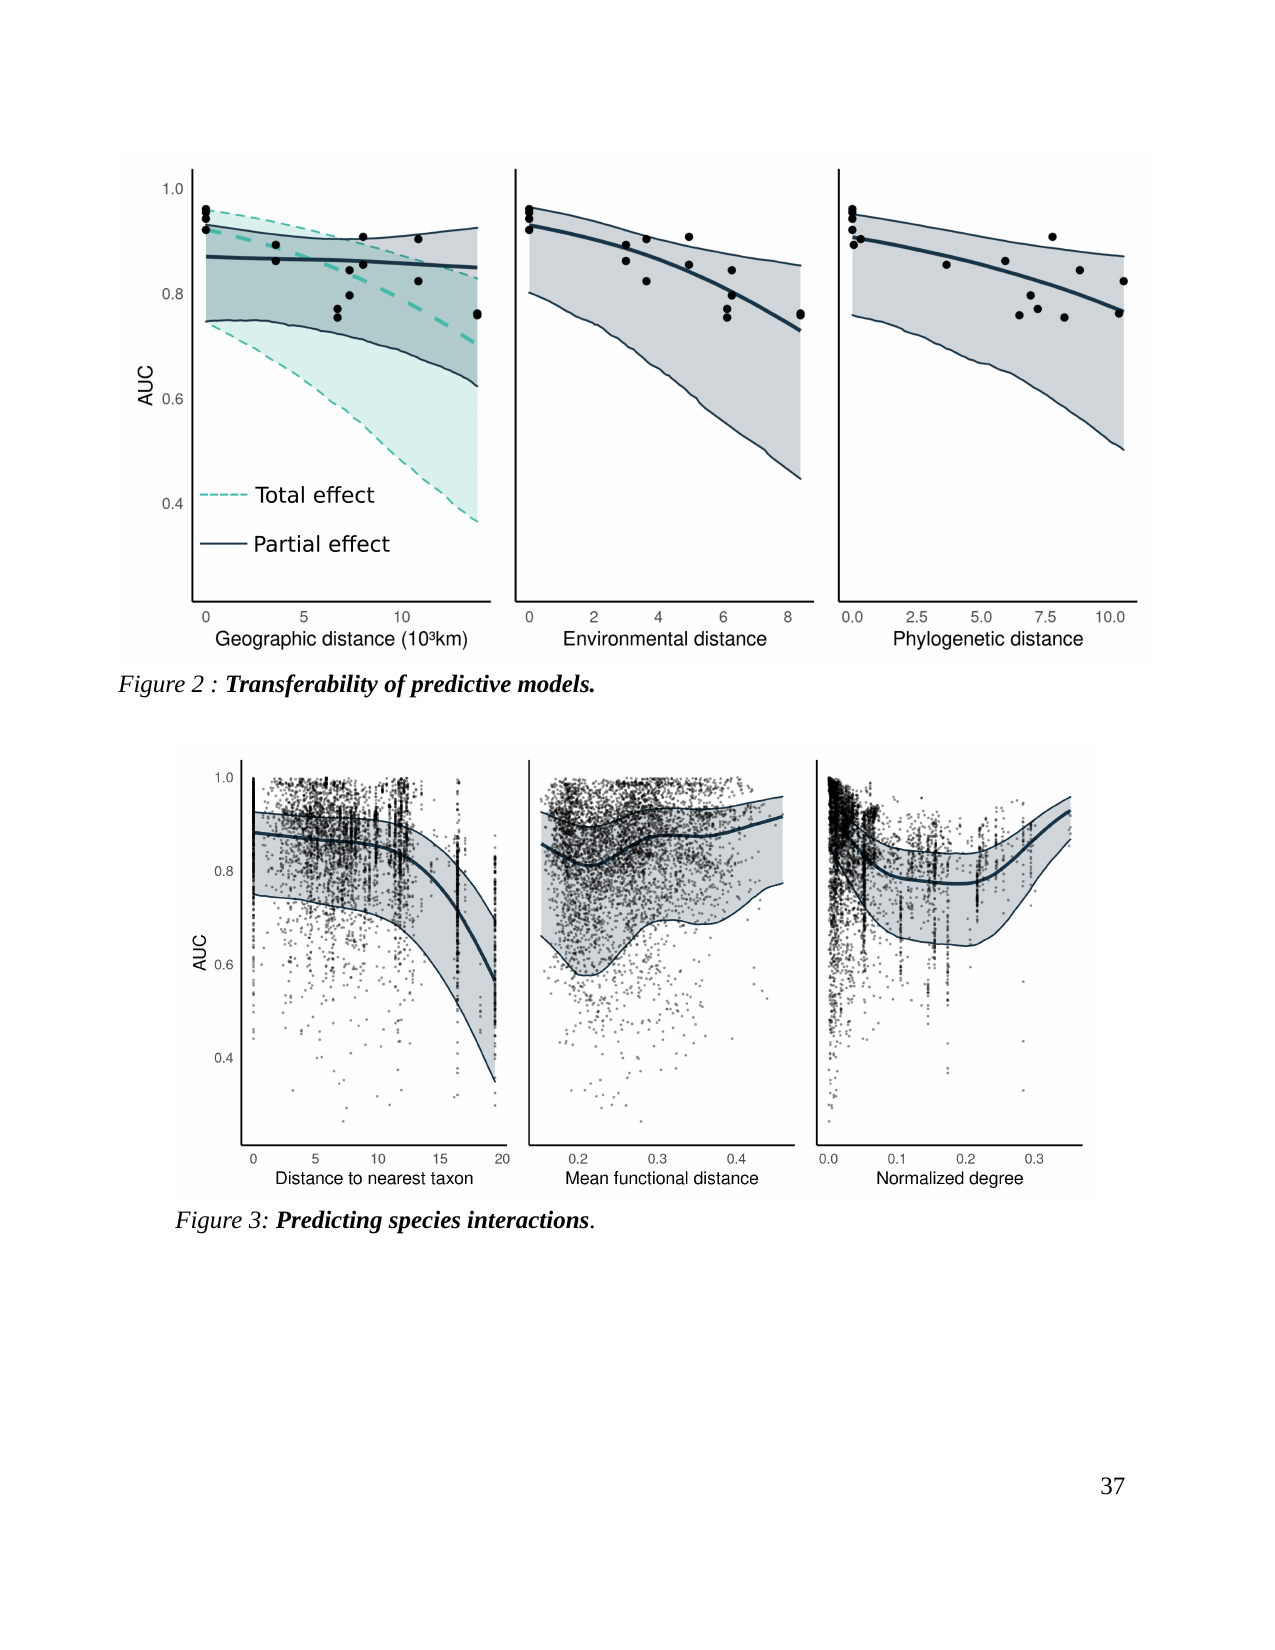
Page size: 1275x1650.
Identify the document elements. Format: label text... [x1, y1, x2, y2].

text Figure 3: Predicting species interactions. [175, 1206, 1100, 1234]
picture [118, 150, 1157, 670]
picture [175, 742, 1100, 1206]
text Figure 2 : Transferability of predictive models. [118, 670, 1157, 698]
